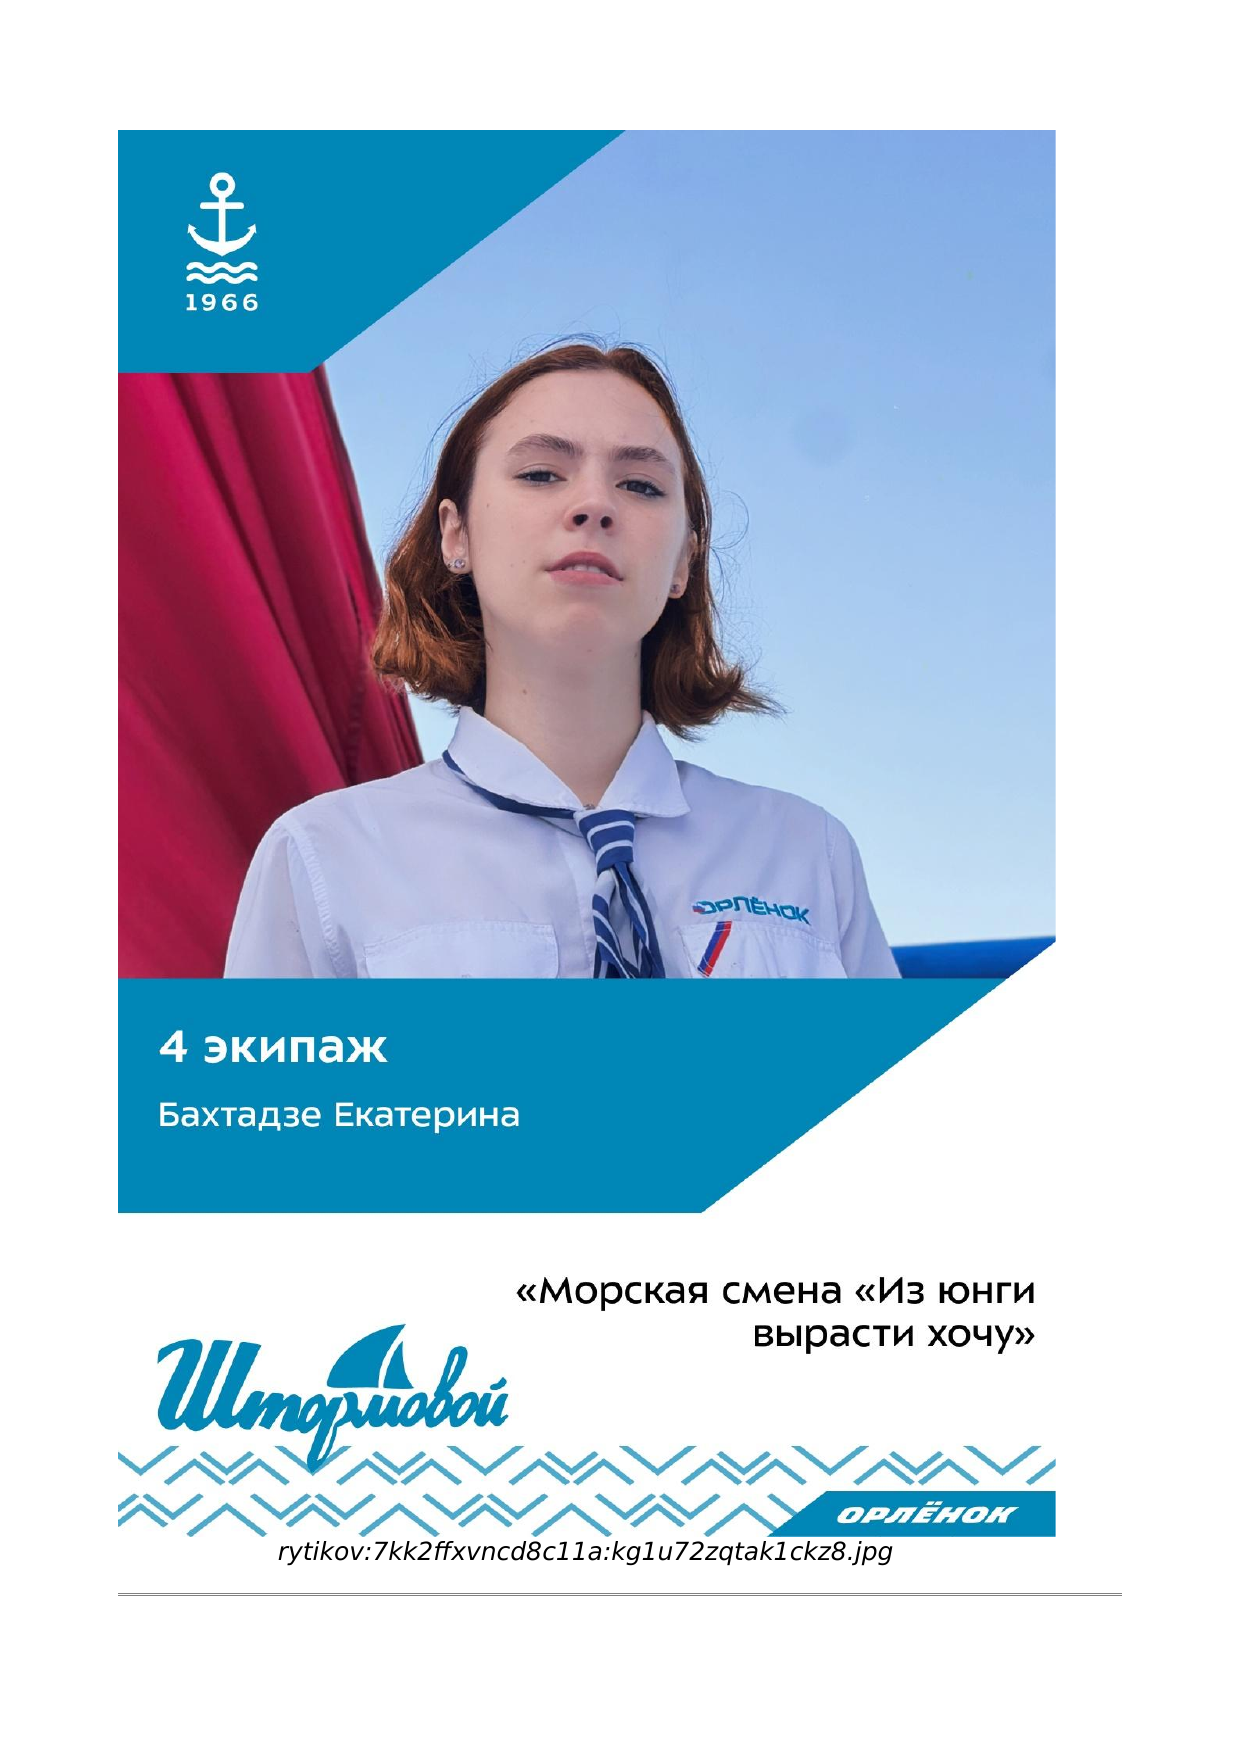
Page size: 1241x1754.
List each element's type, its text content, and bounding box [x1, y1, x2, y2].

picture [118, 130, 1056, 1537]
picture [412, 1107, 431, 1127]
picture [187, 260, 258, 284]
picture [222, 293, 237, 311]
picture [319, 1036, 344, 1063]
picture [231, 1037, 256, 1063]
picture [394, 1108, 411, 1127]
picture [202, 294, 216, 312]
picture [187, 172, 256, 256]
picture [260, 1036, 285, 1063]
picture [837, 1506, 917, 1525]
picture [502, 1107, 518, 1127]
picture [335, 1102, 393, 1127]
picture [204, 1036, 227, 1063]
picture [160, 1102, 200, 1127]
picture [187, 294, 196, 311]
picture [458, 1108, 498, 1127]
picture [290, 1036, 314, 1063]
picture [202, 1107, 237, 1127]
text rytikov:7kk2ffxvncd8c11a:kg1u72zqtak1ckz8.jpg [118, 1537, 1056, 1566]
picture [238, 1107, 321, 1130]
picture [159, 1030, 188, 1063]
picture [242, 293, 258, 311]
picture [913, 1501, 1018, 1524]
picture [434, 1107, 455, 1133]
picture [347, 1036, 388, 1063]
